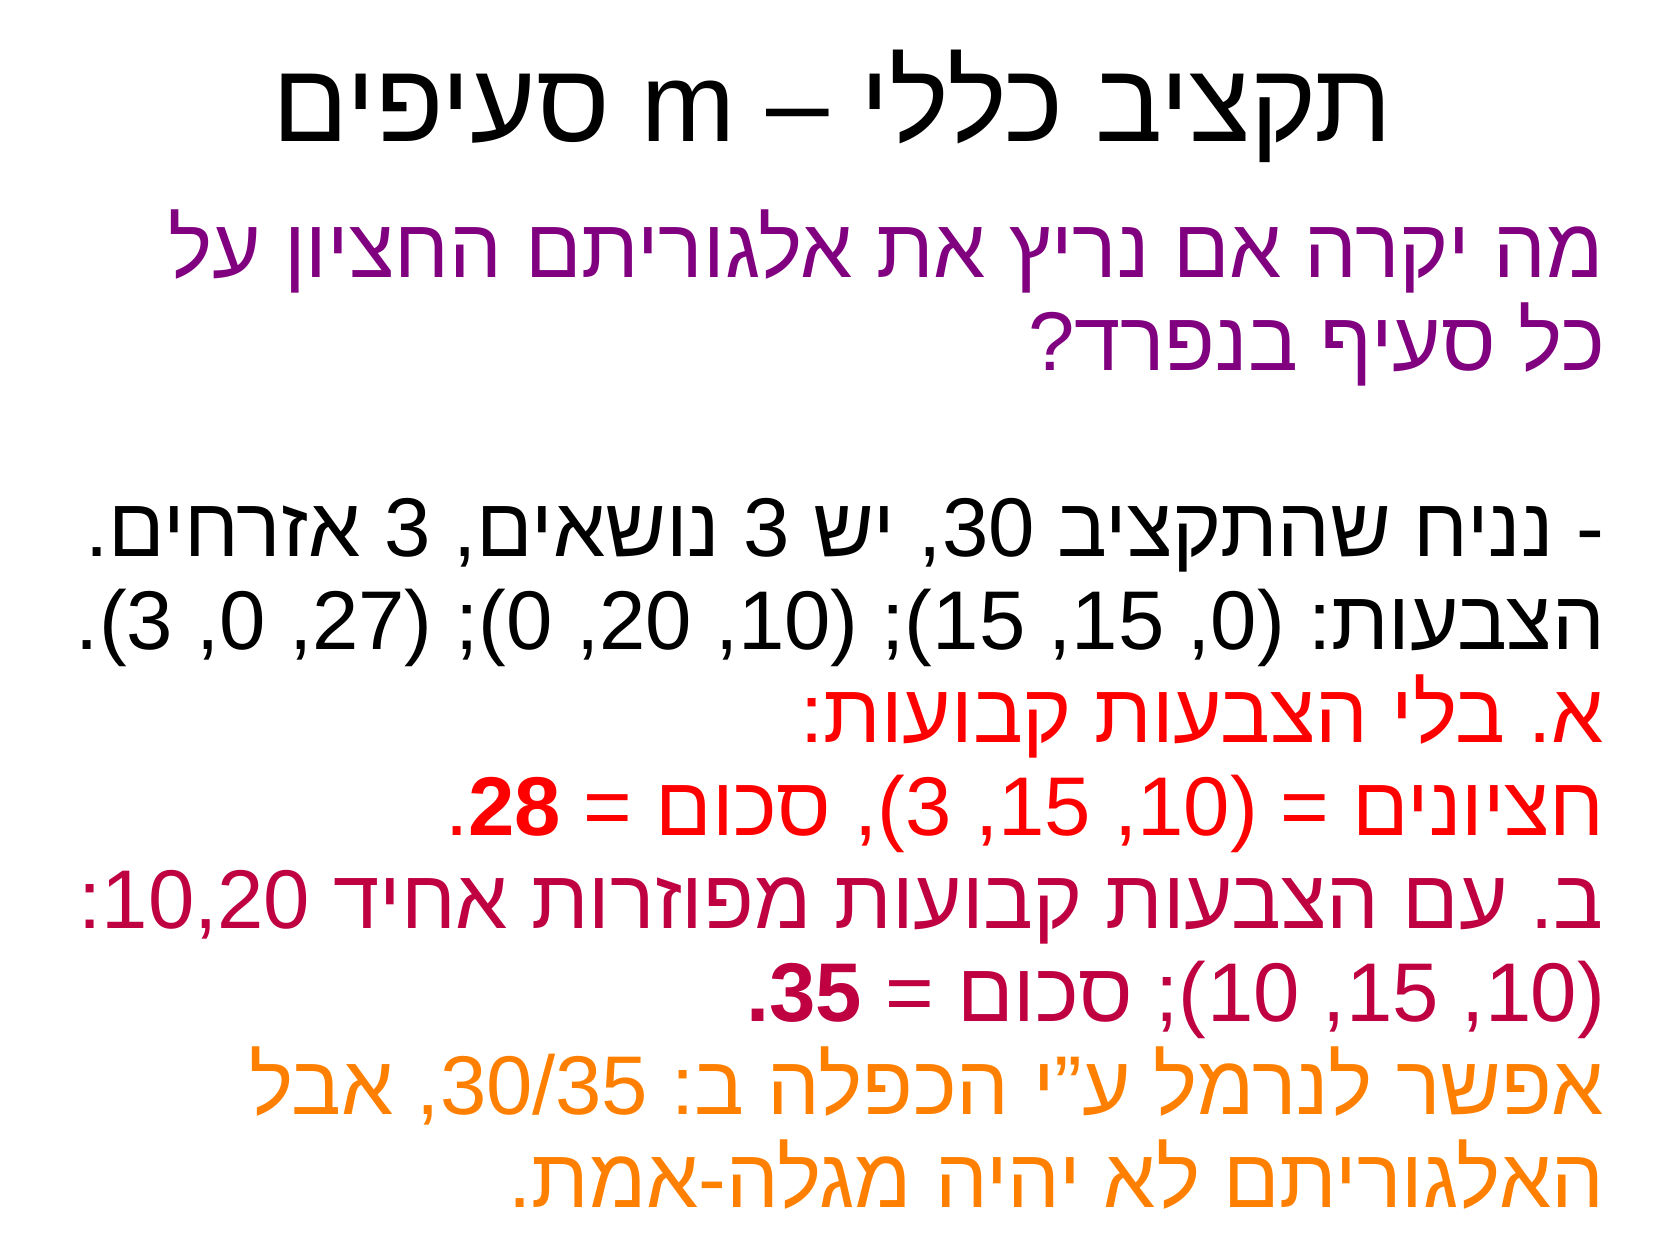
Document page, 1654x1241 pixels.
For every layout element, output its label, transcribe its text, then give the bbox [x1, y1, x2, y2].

text_box מה יקרה אם נריץ את אלגוריתם החציון על כל סעיף בנפרד? - נניח שהתקציב 30, יש 3 נושאים, 3 אזרחים. הצבעות: (0, 15, 15); (10, 20, 0); (27, 0, 3). א. בלי הצבעות קבועות: חציונים = (10, 15, 3), סכום = 28. ב. עם הצבעות קבועות מפוזרות אחיד 10,20: (10, 15, 10); סכום = 35. אפשר לנרמל ע”י הכפלה ב: 30/35, אבל האלגוריתם לא יהיה מגלה-אמת. [45, 195, 1621, 1233]
title תקציב כללי – m סעיפים [45, 0, 1621, 195]
